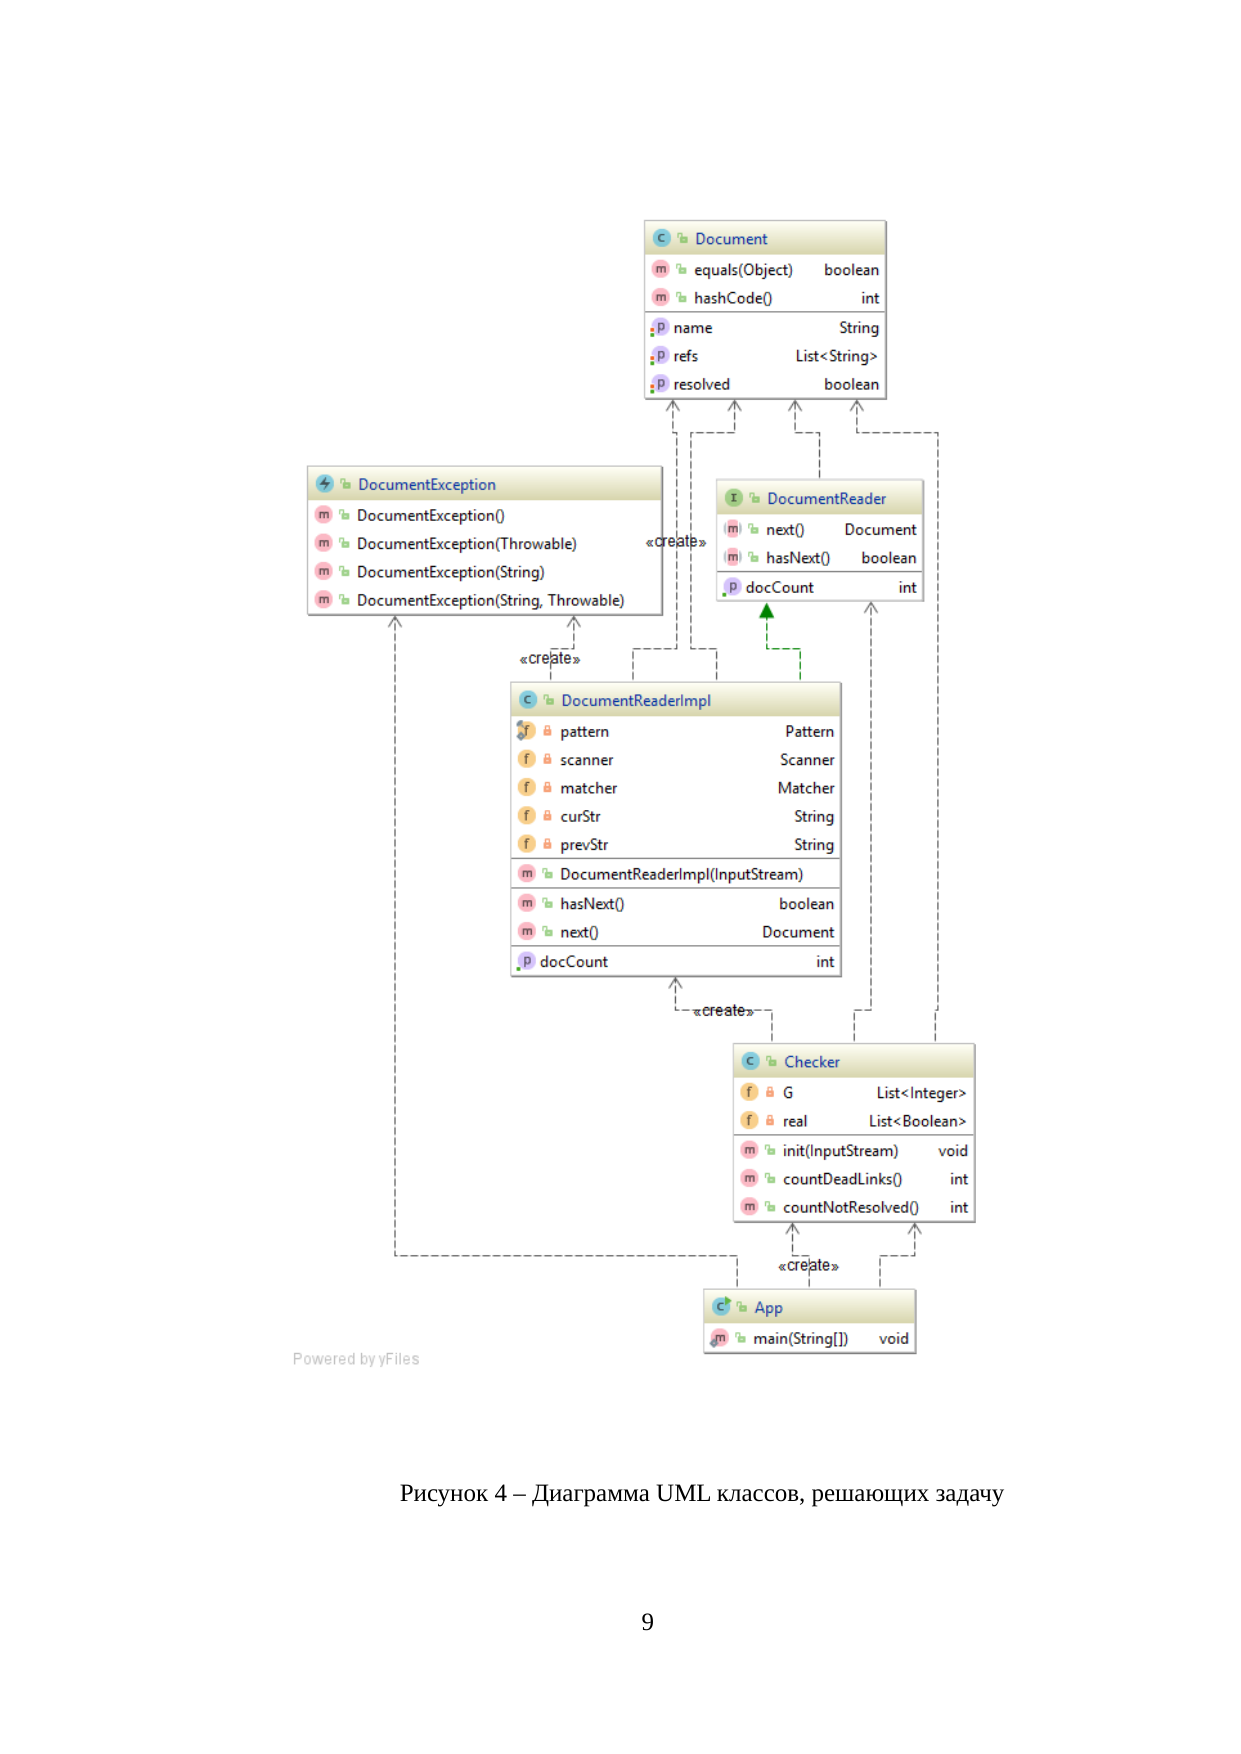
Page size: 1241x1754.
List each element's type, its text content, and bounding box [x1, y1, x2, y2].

picture [280, 193, 1003, 1380]
text Рисунок 4 – Диаграмма UML классов, решающих задачу [177, 161, 1152, 1506]
